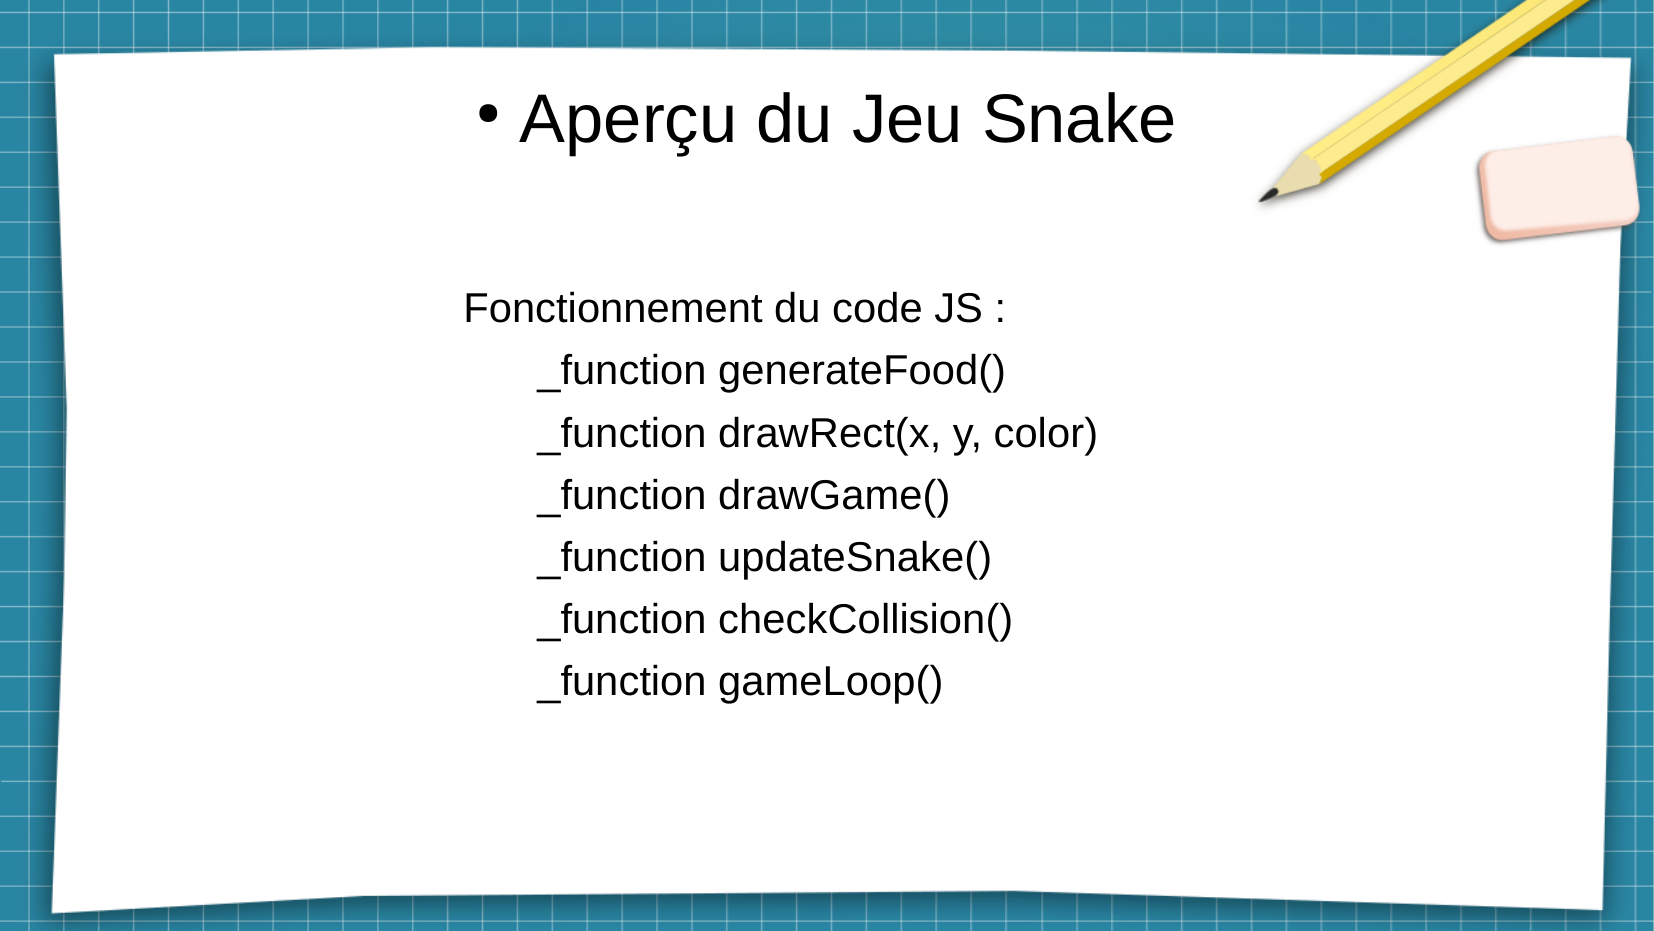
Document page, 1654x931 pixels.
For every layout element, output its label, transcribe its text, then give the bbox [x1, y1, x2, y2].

picture [0, 0, 1654, 931]
list Fonctionnement du code JS : _function generateFood() _function drawRect(x, y, color) _function drawGame() _function updateSnake() _function checkCollision() _function gameLoop() [463, 290, 1191, 770]
title Aperçu du Jeu Snake [82, 37, 1571, 193]
